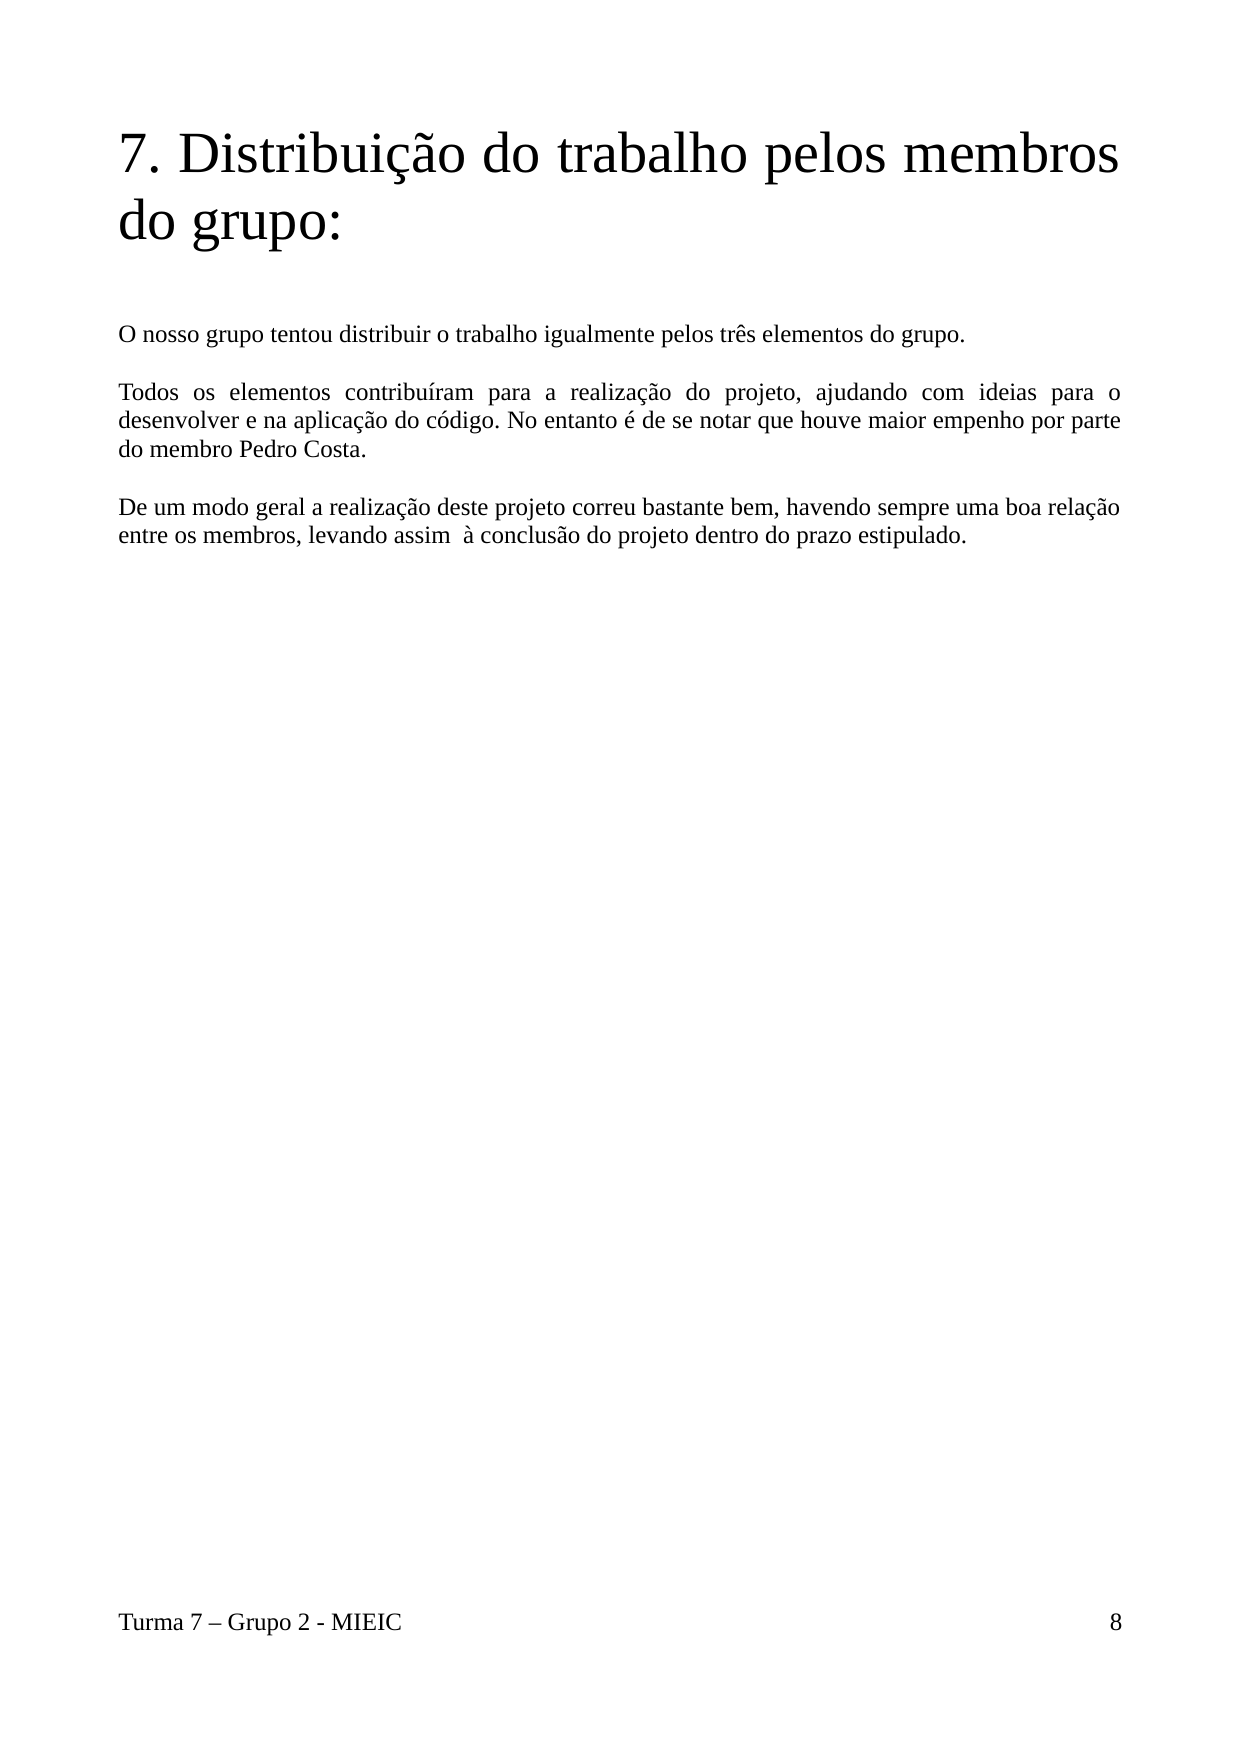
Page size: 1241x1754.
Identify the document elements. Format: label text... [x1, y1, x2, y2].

text O nosso grupo tentou distribuir o trabalho igualmente pelos três elementos do grupo. [118, 319, 1122, 348]
text Todos os elementos contribuíram para a realização do projeto, ajudando com ideias para o desenvolver e na aplicação do código. No entanto é de se notar que houve maior empenho por parte do membro Pedro Costa. [118, 377, 1122, 463]
text 7. Distribuição do trabalho pelos membros do grupo: [118, 118, 1122, 252]
text De um modo geral a realização deste projeto correu bastante bem, havendo sempre uma boa relação entre os membros, levando assim à conclusão do projeto dentro do prazo estipulado. [118, 492, 1122, 549]
